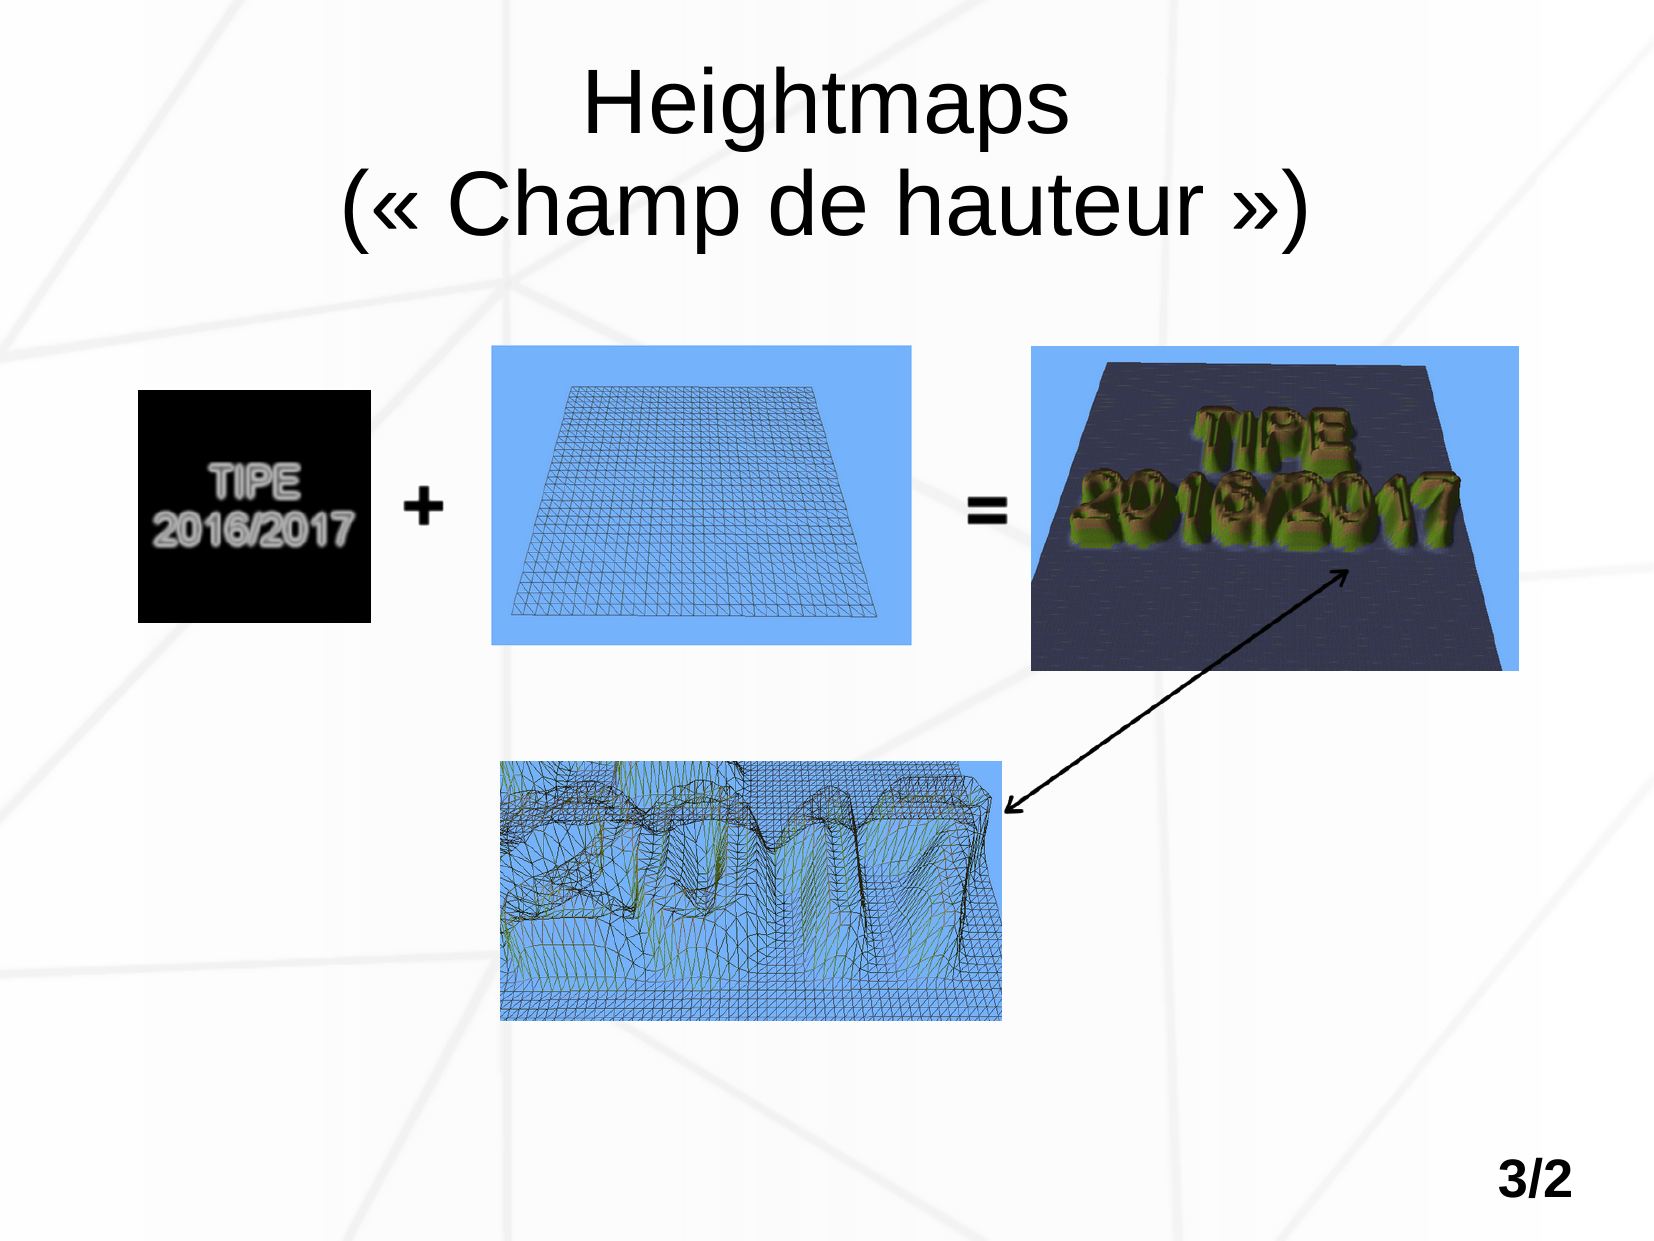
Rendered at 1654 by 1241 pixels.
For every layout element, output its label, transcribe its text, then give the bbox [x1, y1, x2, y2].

picture [0, 0, 1654, 1241]
text_box <numéro>/2 [1366, 1141, 1654, 1219]
title Heightmaps (« Champ de hauteur ») [82, 49, 1571, 257]
